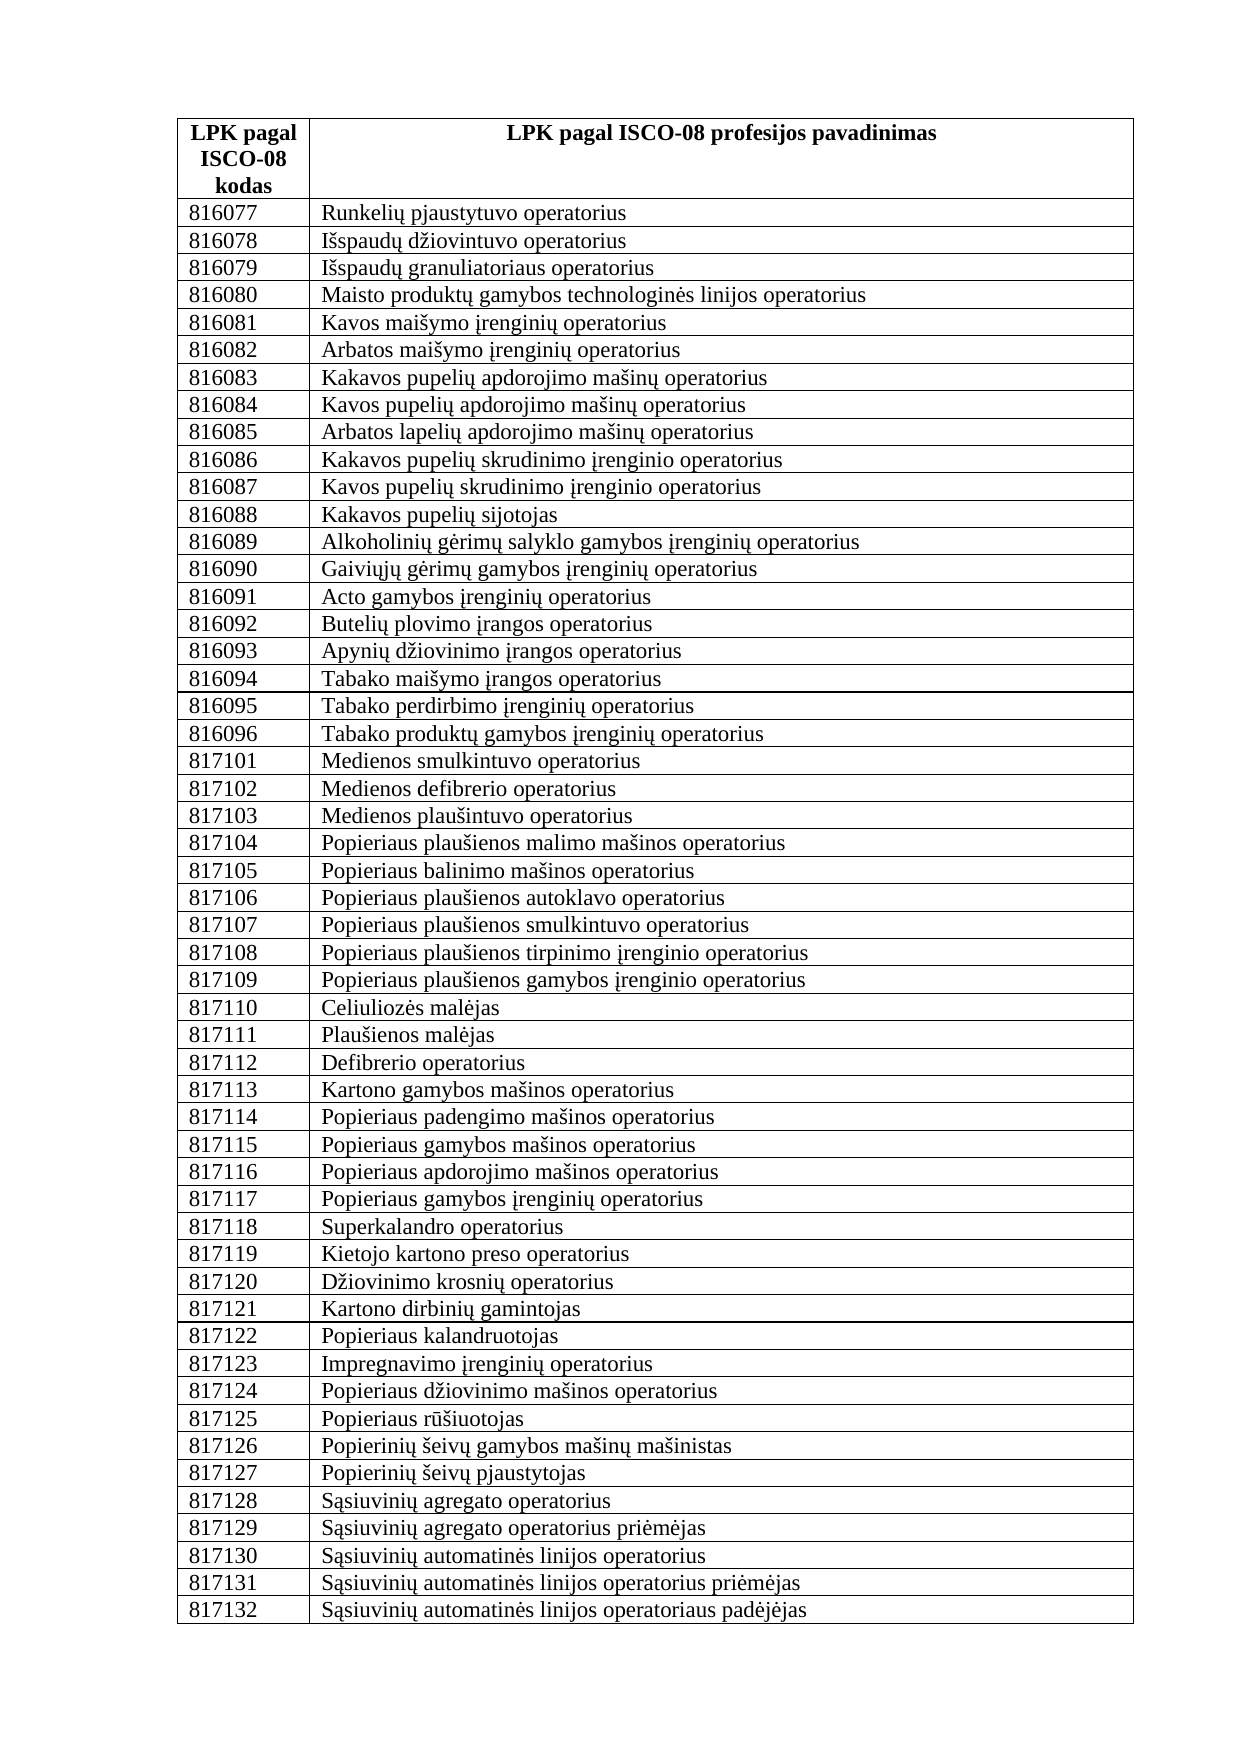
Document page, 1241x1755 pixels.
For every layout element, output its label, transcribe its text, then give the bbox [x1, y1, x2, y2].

table_cell Sąsiuvinių automatinės linijos operatorius priėmėjas [310, 1569, 1133, 1595]
table_cell 816093 [178, 638, 309, 664]
table_cell 817112 [178, 1049, 309, 1075]
table_cell 816086 [178, 446, 309, 472]
table_cell Runkelių pjaustytuvo operatorius [310, 199, 1133, 226]
table_cell 817105 [178, 857, 309, 883]
table_cell 817122 [178, 1323, 309, 1349]
table_cell 816088 [178, 501, 309, 527]
table_cell Alkoholinių gėrimų salyklo gamybos įrenginių operatorius [310, 528, 1133, 554]
table_cell 817115 [178, 1131, 309, 1157]
table_cell 816094 [178, 665, 309, 691]
table_cell 817101 [178, 747, 309, 773]
table_cell Išspaudų granuliatoriaus operatorius [310, 254, 1133, 280]
table_cell 817108 [178, 939, 309, 965]
table_cell 817131 [178, 1569, 309, 1595]
table_cell Popieriaus plaušienos smulkintuvo operatorius [310, 912, 1133, 938]
table_cell 816091 [178, 583, 309, 609]
table_cell 816080 [178, 281, 309, 308]
table_cell 817119 [178, 1240, 309, 1267]
table_cell Kavos pupelių skrudinimo įrenginio operatorius [310, 473, 1133, 499]
table_cell Popieriaus apdorojimo mašinos operatorius [310, 1158, 1133, 1184]
table_cell 816095 [178, 693, 309, 719]
table_cell Kakavos pupelių sijotojas [310, 501, 1133, 527]
table_cell 816090 [178, 555, 309, 582]
table_cell Plaušienos malėjas [310, 1021, 1133, 1047]
table_cell 817129 [178, 1514, 309, 1541]
table_cell 817116 [178, 1158, 309, 1184]
table_cell 817114 [178, 1103, 309, 1130]
table_cell Impregnavimo įrenginių operatorius [310, 1350, 1133, 1376]
table_cell Popieriaus plaušienos autoklavo operatorius [310, 884, 1133, 911]
table_cell 817120 [178, 1268, 309, 1294]
table_cell 817126 [178, 1432, 309, 1458]
table_cell 817132 [178, 1596, 309, 1623]
table_cell Medienos smulkintuvo operatorius [310, 747, 1133, 773]
table_cell Popieriaus plaušienos tirpinimo įrenginio operatorius [310, 939, 1133, 965]
table_cell Popieriaus gamybos mašinos operatorius [310, 1131, 1133, 1157]
table_cell Popieriaus plaušienos gamybos įrenginio operatorius [310, 966, 1133, 993]
table_cell Medienos plaušintuvo operatorius [310, 802, 1133, 828]
table_cell 816087 [178, 473, 309, 499]
table_cell 816077 [178, 199, 309, 226]
table_cell 817123 [178, 1350, 309, 1376]
table_header LPK pagal ISCO-08 profesijos pavadinimas [310, 119, 1133, 198]
table_cell 816092 [178, 610, 309, 637]
table_cell 817111 [178, 1021, 309, 1047]
table_cell Sąsiuvinių agregato operatorius priėmėjas [310, 1514, 1133, 1541]
table_cell 816089 [178, 528, 309, 554]
table_cell Sąsiuvinių automatinės linijos operatoriaus padėjėjas [310, 1596, 1133, 1623]
table_cell Kakavos pupelių skrudinimo įrenginio operatorius [310, 446, 1133, 472]
table_cell Popieriaus balinimo mašinos operatorius [310, 857, 1133, 883]
table_cell 816082 [178, 336, 309, 363]
table_cell Gaiviųjų gėrimų gamybos įrenginių operatorius [310, 555, 1133, 582]
table_cell 817102 [178, 775, 309, 801]
table_cell Superkalandro operatorius [310, 1213, 1133, 1239]
table_cell Defibrerio operatorius [310, 1049, 1133, 1075]
table_cell Sąsiuvinių automatinės linijos operatorius [310, 1542, 1133, 1568]
table_cell Kartono gamybos mašinos operatorius [310, 1076, 1133, 1102]
table_cell Apynių džiovinimo įrangos operatorius [310, 638, 1133, 664]
table_cell Acto gamybos įrenginių operatorius [310, 583, 1133, 609]
table_cell Maisto produktų gamybos technologinės linijos operatorius [310, 281, 1133, 308]
table_cell 816096 [178, 720, 309, 746]
table_cell Kietojo kartono preso operatorius [310, 1240, 1133, 1267]
table_header LPK pagal ISCO-08 kodas [178, 119, 309, 198]
table_cell Arbatos maišymo įrenginių operatorius [310, 336, 1133, 363]
table_cell 817127 [178, 1460, 309, 1486]
table_cell Popieriaus rūšiuotojas [310, 1405, 1133, 1431]
table_cell Tabako perdirbimo įrenginių operatorius [310, 693, 1133, 719]
table_cell 816078 [178, 227, 309, 253]
table_cell Popierinių šeivų gamybos mašinų mašinistas [310, 1432, 1133, 1458]
table_cell Kavos pupelių apdorojimo mašinų operatorius [310, 391, 1133, 417]
table_cell Medienos defibrerio operatorius [310, 775, 1133, 801]
table_cell 817128 [178, 1487, 309, 1513]
table_cell 817113 [178, 1076, 309, 1102]
table_cell Išspaudų džiovintuvo operatorius [310, 227, 1133, 253]
table_cell Popieriaus plaušienos malimo mašinos operatorius [310, 829, 1133, 856]
table_cell 817121 [178, 1295, 309, 1321]
table_cell 817106 [178, 884, 309, 911]
table_cell 817118 [178, 1213, 309, 1239]
table_cell Celiuliozės malėjas [310, 994, 1133, 1020]
table_cell 817130 [178, 1542, 309, 1568]
table_cell Popierinių šeivų pjaustytojas [310, 1460, 1133, 1486]
table_cell Popieriaus kalandruotojas [310, 1323, 1133, 1349]
table_cell Kakavos pupelių apdorojimo mašinų operatorius [310, 364, 1133, 390]
table_cell 816079 [178, 254, 309, 280]
table_cell Džiovinimo krosnių operatorius [310, 1268, 1133, 1294]
table_cell 816081 [178, 309, 309, 335]
table_cell Tabako maišymo įrangos operatorius [310, 665, 1133, 691]
table_cell 817103 [178, 802, 309, 828]
table_cell 817109 [178, 966, 309, 993]
table_cell Sąsiuvinių agregato operatorius [310, 1487, 1133, 1513]
table_cell 817104 [178, 829, 309, 856]
table_cell Popieriaus gamybos įrenginių operatorius [310, 1186, 1133, 1212]
table_cell Kartono dirbinių gamintojas [310, 1295, 1133, 1321]
table_cell Popieriaus džiovinimo mašinos operatorius [310, 1377, 1133, 1404]
table_cell 817107 [178, 912, 309, 938]
table_cell 816083 [178, 364, 309, 390]
table_cell 817125 [178, 1405, 309, 1431]
table_cell 817110 [178, 994, 309, 1020]
table_cell Popieriaus padengimo mašinos operatorius [310, 1103, 1133, 1130]
table_cell 816084 [178, 391, 309, 417]
table_cell 817117 [178, 1186, 309, 1212]
table_cell Butelių plovimo įrangos operatorius [310, 610, 1133, 637]
table_cell Tabako produktų gamybos įrenginių operatorius [310, 720, 1133, 746]
table_cell Arbatos lapelių apdorojimo mašinų operatorius [310, 419, 1133, 445]
table_cell 817124 [178, 1377, 309, 1404]
table_cell 816085 [178, 419, 309, 445]
table_cell Kavos maišymo įrenginių operatorius [310, 309, 1133, 335]
